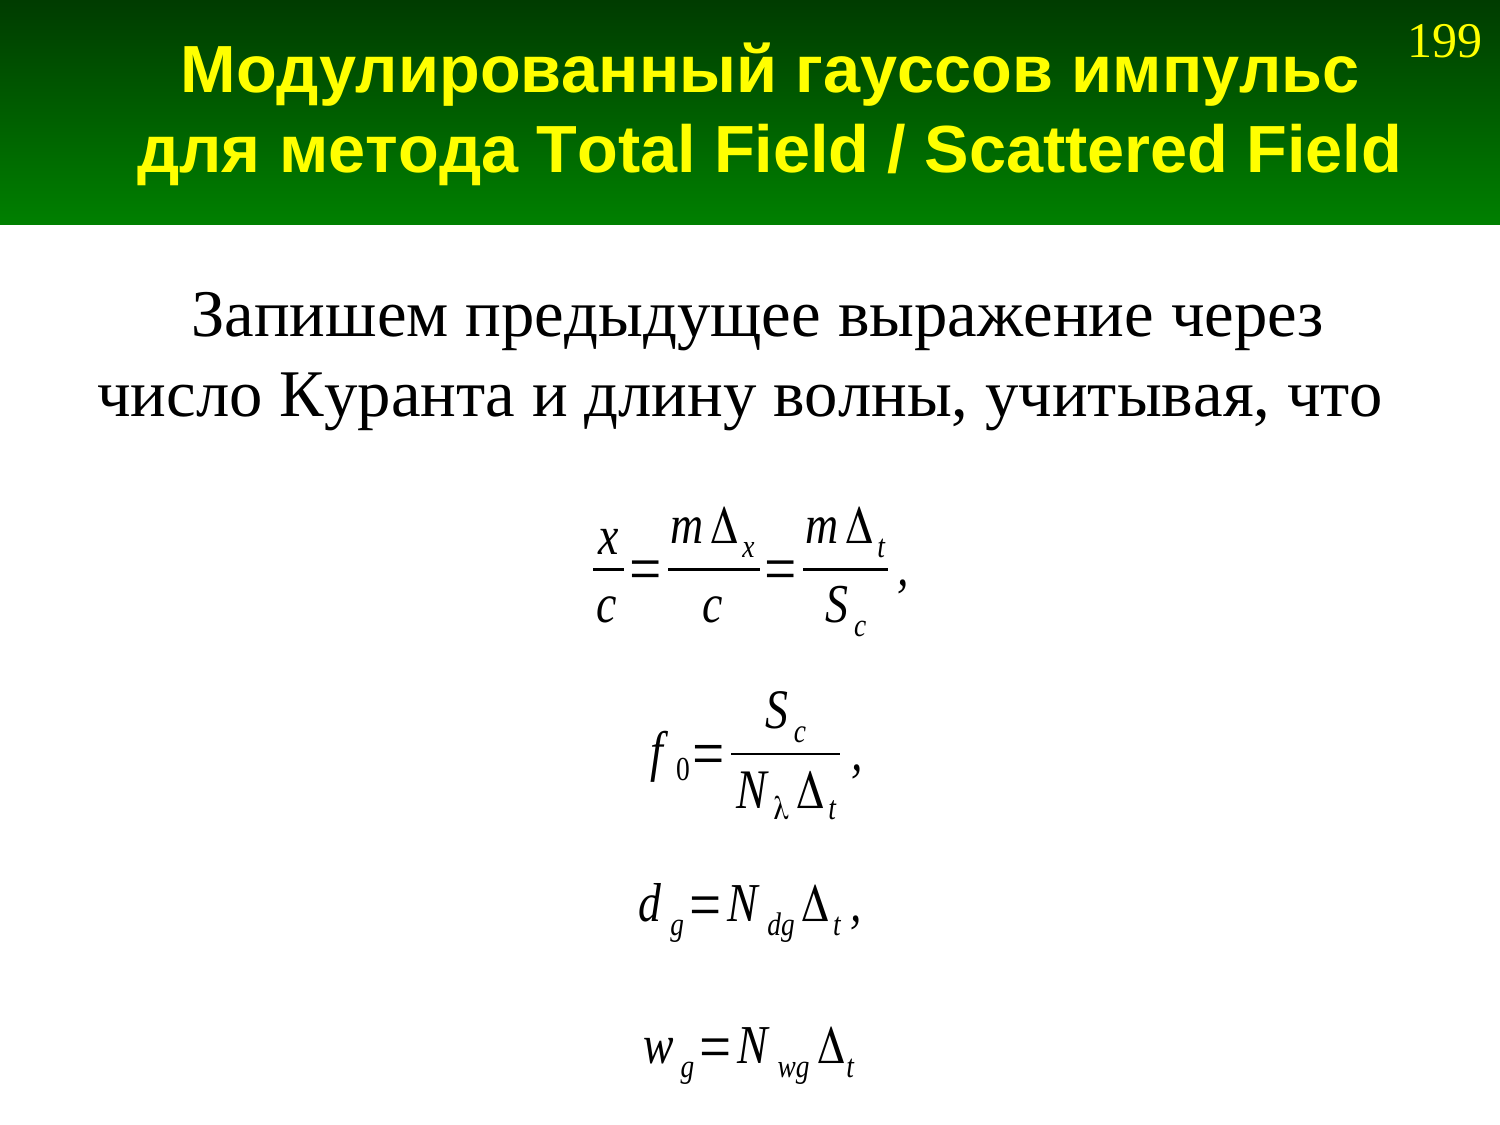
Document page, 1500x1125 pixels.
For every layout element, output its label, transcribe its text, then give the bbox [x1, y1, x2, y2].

chart [631, 1015, 868, 1086]
text_box Запишем предыдущее выражение через число Куранта и длину волны, учитывая, что [82, 262, 1434, 438]
title Модулированный гауссов импульс для метода Total Field / Scattered Field [100, 7, 1441, 204]
chart [630, 679, 873, 827]
chart [578, 496, 921, 644]
chart [627, 874, 872, 944]
